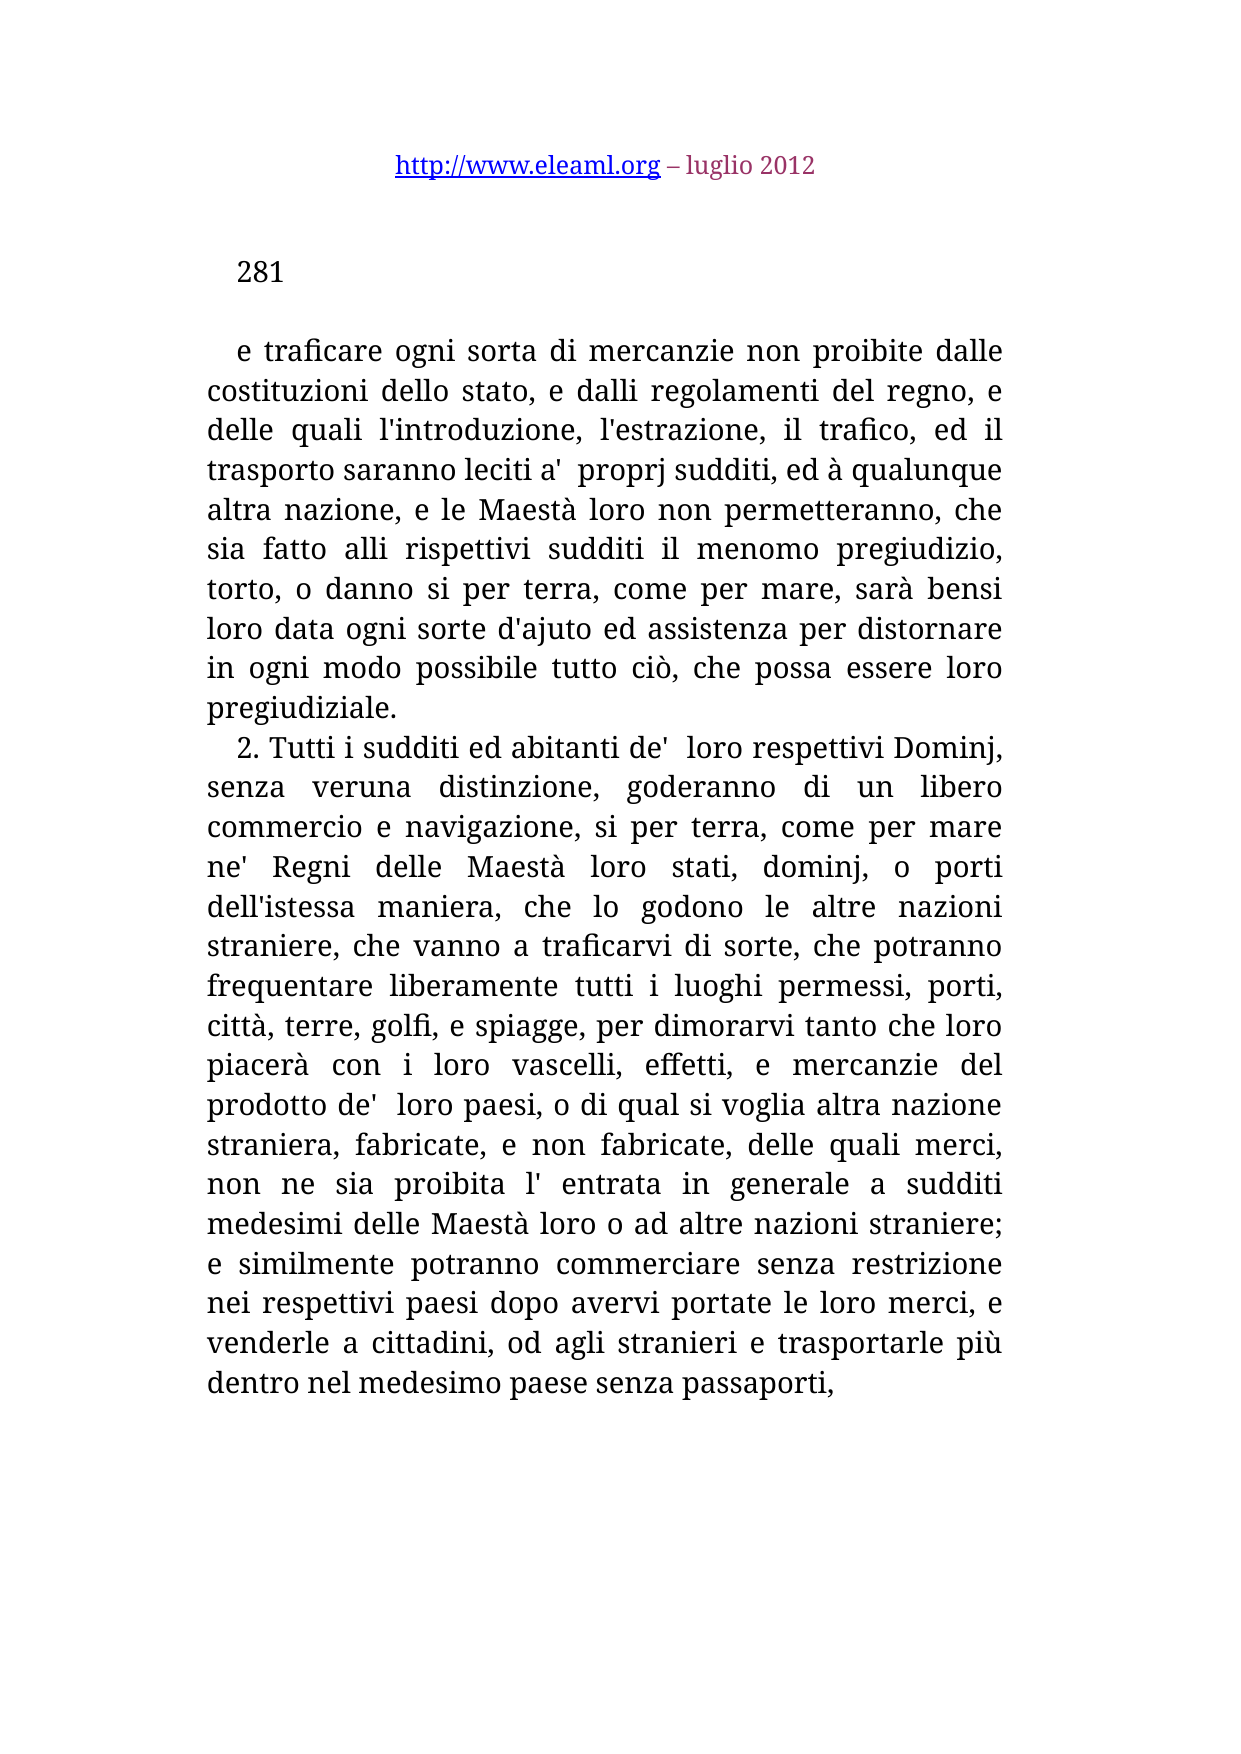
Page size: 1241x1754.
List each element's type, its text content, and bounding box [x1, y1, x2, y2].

text 2. Tutti i sudditi ed abitanti de' loro respettivi Dominj, senza veruna distinzione, goderanno di un libero commercio e navigazione, si per terra, come per mare ne' Regni delle Maestà loro stati, dominj, o porti dell'istessa maniera, che lo godono le altre nazioni straniere, che vanno a traficarvi di sorte, che potranno frequentare liberamente tutti i luoghi permessi, porti, città, terre, golfi, e spiagge, per dimorarvi tanto che loro piacerà con i loro vascelli, effetti, e mercanzie del prodotto de' loro paesi, o di qual si voglia altra nazione straniera, fabricate, e non fabricate, delle quali merci, non ne sia proibita l' entrata in generale a sudditi medesimi delle Maestà loro o ad altre nazioni straniere; e similmente potranno commerciare senza restrizione nei respettivi paesi dopo avervi portate le loro merci, e venderle a cittadini, od agli stranieri e trasportarle più dentro nel medesimo paese senza passaporti, [207, 727, 1004, 1402]
text e traficare ogni sorta di mercanzie non proibite dalle costituzioni dello stato, e dalli regolamenti del regno, e delle quali l'introduzione, l'estrazione, il trafico, ed il trasporto saranno leciti a' proprj sudditi, ed à qualunque altra nazione, e le Maestà loro non permetteranno, che sia fatto alli rispettivi sudditi il menomo pregiudizio, torto, o danno si per terra, come per mare, sarà bensi loro data ogni sorte d'ajuto ed assistenza per distornare in ogni modo possibile tutto ciò, che possa essere loro pregiudiziale. [207, 330, 1004, 727]
text 281 [207, 251, 1004, 291]
